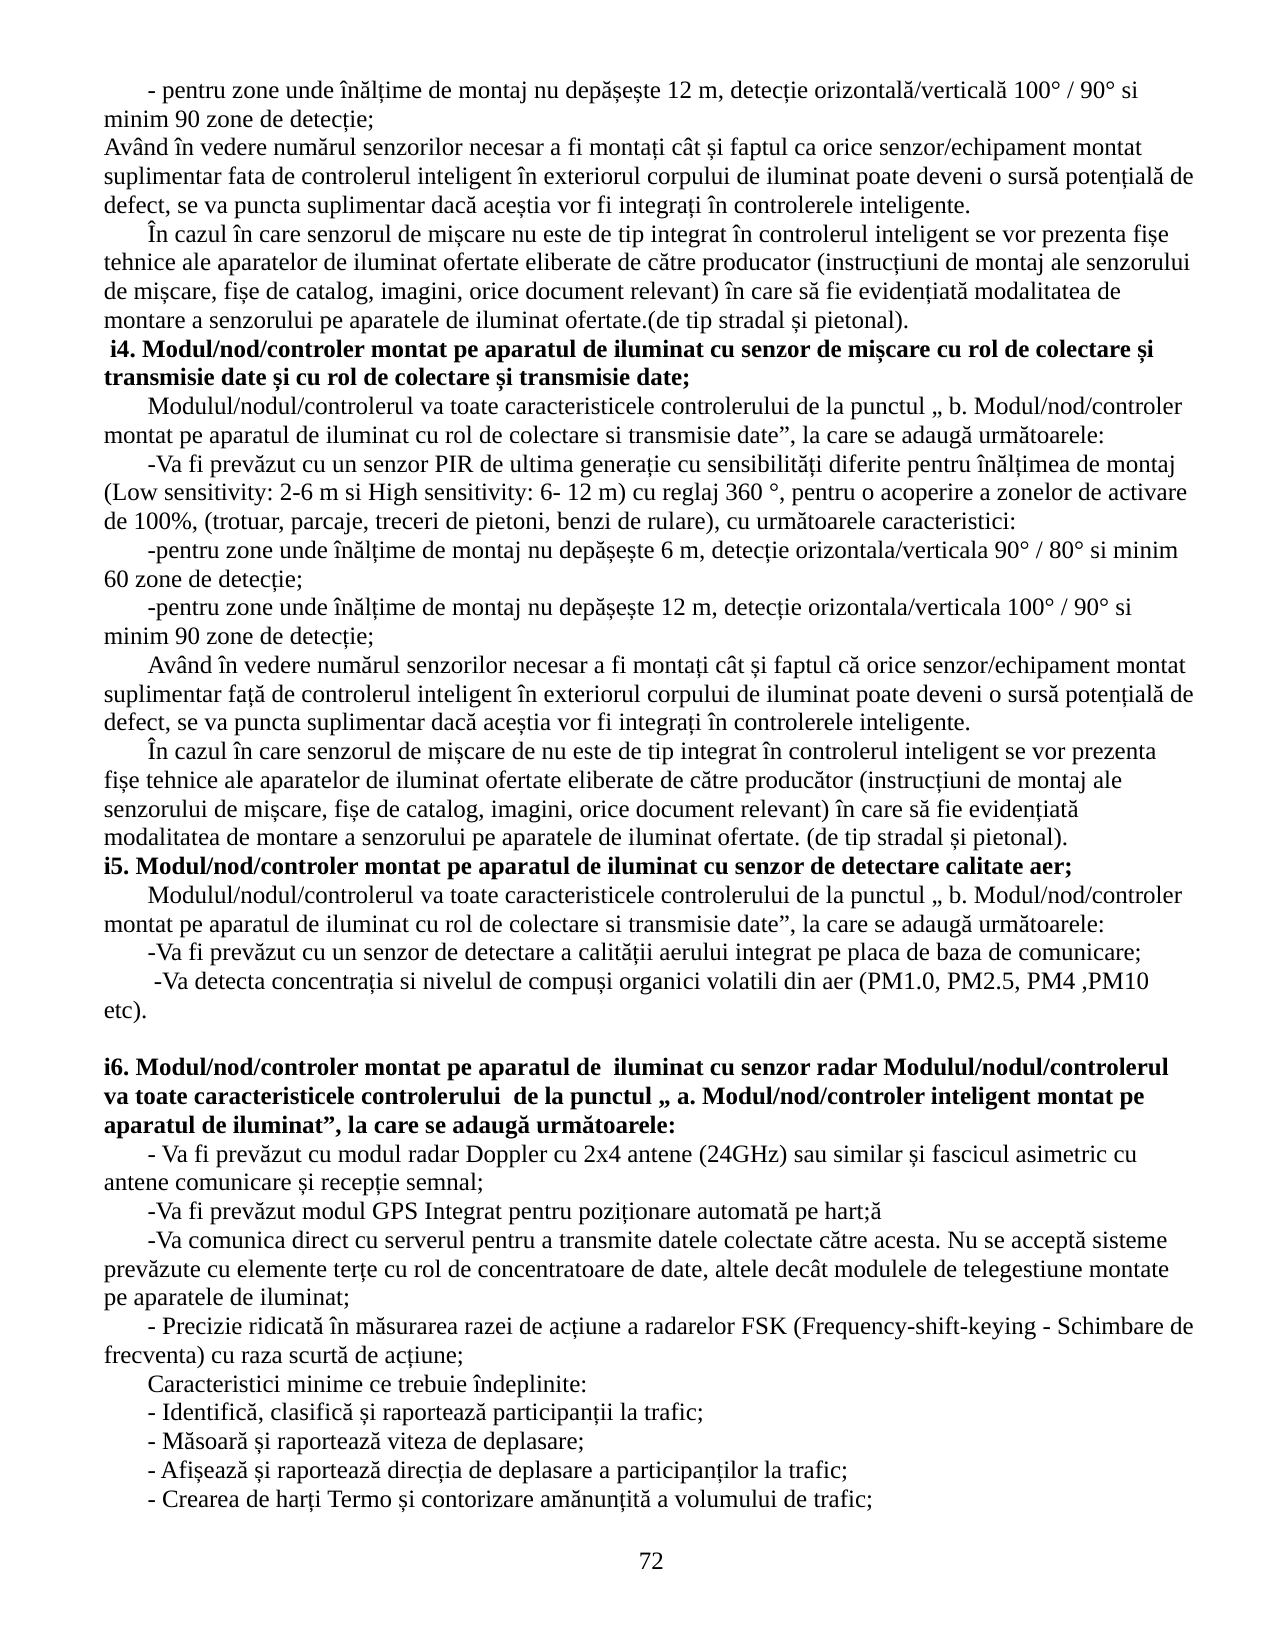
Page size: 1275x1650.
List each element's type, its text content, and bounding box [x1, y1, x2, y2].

text Având în vedere numărul senzorilor necesar a fi montați cât și faptul ca orice senzor/echipament montat suplimentar fata de controlerul inteligent în exteriorul corpului de iluminat poate deveni o sursă potențială de defect, se va puncta suplimentar dacă aceștia vor fi integrați în controlerele inteligente. [103, 132, 1198, 219]
text Modulul/nodul/controlerul va toate caracteristicele controlerului de la punctul „ b. Modul/nod/controler montat pe aparatul de iluminat cu rol de colectare si transmisie date”, la care se adaugă următoarele: [103, 391, 1198, 449]
text i4. Modul/nod/controler montat pe aparatul de iluminat cu senzor de mișcare cu rol de colectare și transmisie date și cu rol de colectare și transmisie date; [103, 334, 1198, 391]
text Având în vedere numărul senzorilor necesar a fi montați cât și faptul că orice senzor/echipament montat suplimentar față de controlerul inteligent în exteriorul corpului de iluminat poate deveni o sursă potențială de defect, se va puncta suplimentar dacă aceștia vor fi integrați în controlerele inteligente. [103, 650, 1198, 736]
text - Afișează și raportează direcția de deplasare a participanților la trafic; [103, 1455, 1198, 1484]
text Caracteristici minime ce trebuie îndeplinite: [103, 1369, 1198, 1397]
text - pentru zone unde înălțime de montaj nu depășește 12 m, detecție orizontală/verticală 100° / 90° si minim 90 zone de detecție; [103, 75, 1198, 132]
text În cazul în care senzorul de mișcare de nu este de tip integrat în controlerul inteligent se vor prezenta fișe tehnice ale aparatelor de iluminat ofertate eliberate de către producător (instrucțiuni de montaj ale senzorului de mișcare, fișe de catalog, imagini, orice document relevant) în care să fie evidențiată modalitatea de montare a senzorului pe aparatele de iluminat ofertate. (de tip stradal și pietonal). [103, 736, 1198, 851]
text - Va fi prevăzut cu modul radar Doppler cu 2x4 antene (24GHz) sau similar și fascicul asimetric cu antene comunicare și recepție semnal; [103, 1139, 1198, 1196]
text -Va detecta concentrația si nivelul de compuși organici volatili din aer (PM1.0, PM2.5, PM4 ,PM10 etc). [103, 966, 1198, 1024]
text i6. Modul/nod/controler montat pe aparatul de iluminat cu senzor radar Modulul/nodul/controlerul va toate caracteristicele controlerului de la punctul „ a. Modul/nod/controler inteligent montat pe aparatul de iluminat”, la care se adaugă următoarele: [103, 1052, 1198, 1139]
text -Va fi prevăzut modul GPS Integrat pentru poziționare automată pe hart;ă [103, 1196, 1198, 1225]
text - Identifică, clasifică și raportează participanții la trafic; [103, 1397, 1198, 1426]
text -Va fi prevăzut cu un senzor PIR de ultima generație cu sensibilități diferite pentru înălțimea de montaj (Low sensitivity: 2-6 m si High sensitivity: 6- 12 m) cu reglaj 360 °, pentru o acoperire a zonelor de activare de 100%, (trotuar, parcaje, treceri de pietoni, benzi de rulare), cu următoarele caracteristici: [103, 449, 1198, 535]
text - Precizie ridicată în măsurarea razei de acțiune a radarelor FSK (Frequency-shift-keying - Schimbare de frecventa) cu raza scurtă de acțiune; [103, 1311, 1198, 1369]
text -pentru zone unde înălțime de montaj nu depășește 6 m, detecție orizontala/verticala 90° / 80° si minim 60 zone de detecție; [103, 535, 1198, 592]
text -Va fi prevăzut cu un senzor de detectare a calității aerului integrat pe placa de baza de comunicare; [103, 937, 1198, 966]
text - Măsoară și raportează viteza de deplasare; [103, 1426, 1198, 1455]
text În cazul în care senzorul de mișcare nu este de tip integrat în controlerul inteligent se vor prezenta fișe tehnice ale aparatelor de iluminat ofertate eliberate de către producator (instrucțiuni de montaj ale senzorului de mișcare, fișe de catalog, imagini, orice document relevant) în care să fie evidențiată modalitatea de montare a senzorului pe aparatele de iluminat ofertate.(de tip stradal și pietonal). [103, 219, 1198, 334]
text Modulul/nodul/controlerul va toate caracteristicele controlerului de la punctul „ b. Modul/nod/controler montat pe aparatul de iluminat cu rol de colectare si transmisie date”, la care se adaugă următoarele: [103, 880, 1198, 937]
text - Crearea de harți Termo și contorizare amănunțită a volumului de trafic; [103, 1484, 1198, 1512]
text -Va comunica direct cu serverul pentru a transmite datele colectate către acesta. Nu se acceptă sisteme prevăzute cu elemente terțe cu rol de concentratoare de date, altele decât modulele de telegestiune montate pe aparatele de iluminat; [103, 1225, 1198, 1311]
text i5. Modul/nod/controler montat pe aparatul de iluminat cu senzor de detectare calitate aer; [103, 851, 1198, 880]
text -pentru zone unde înălțime de montaj nu depășește 12 m, detecție orizontala/verticala 100° / 90° si minim 90 zone de detecție; [103, 592, 1198, 650]
